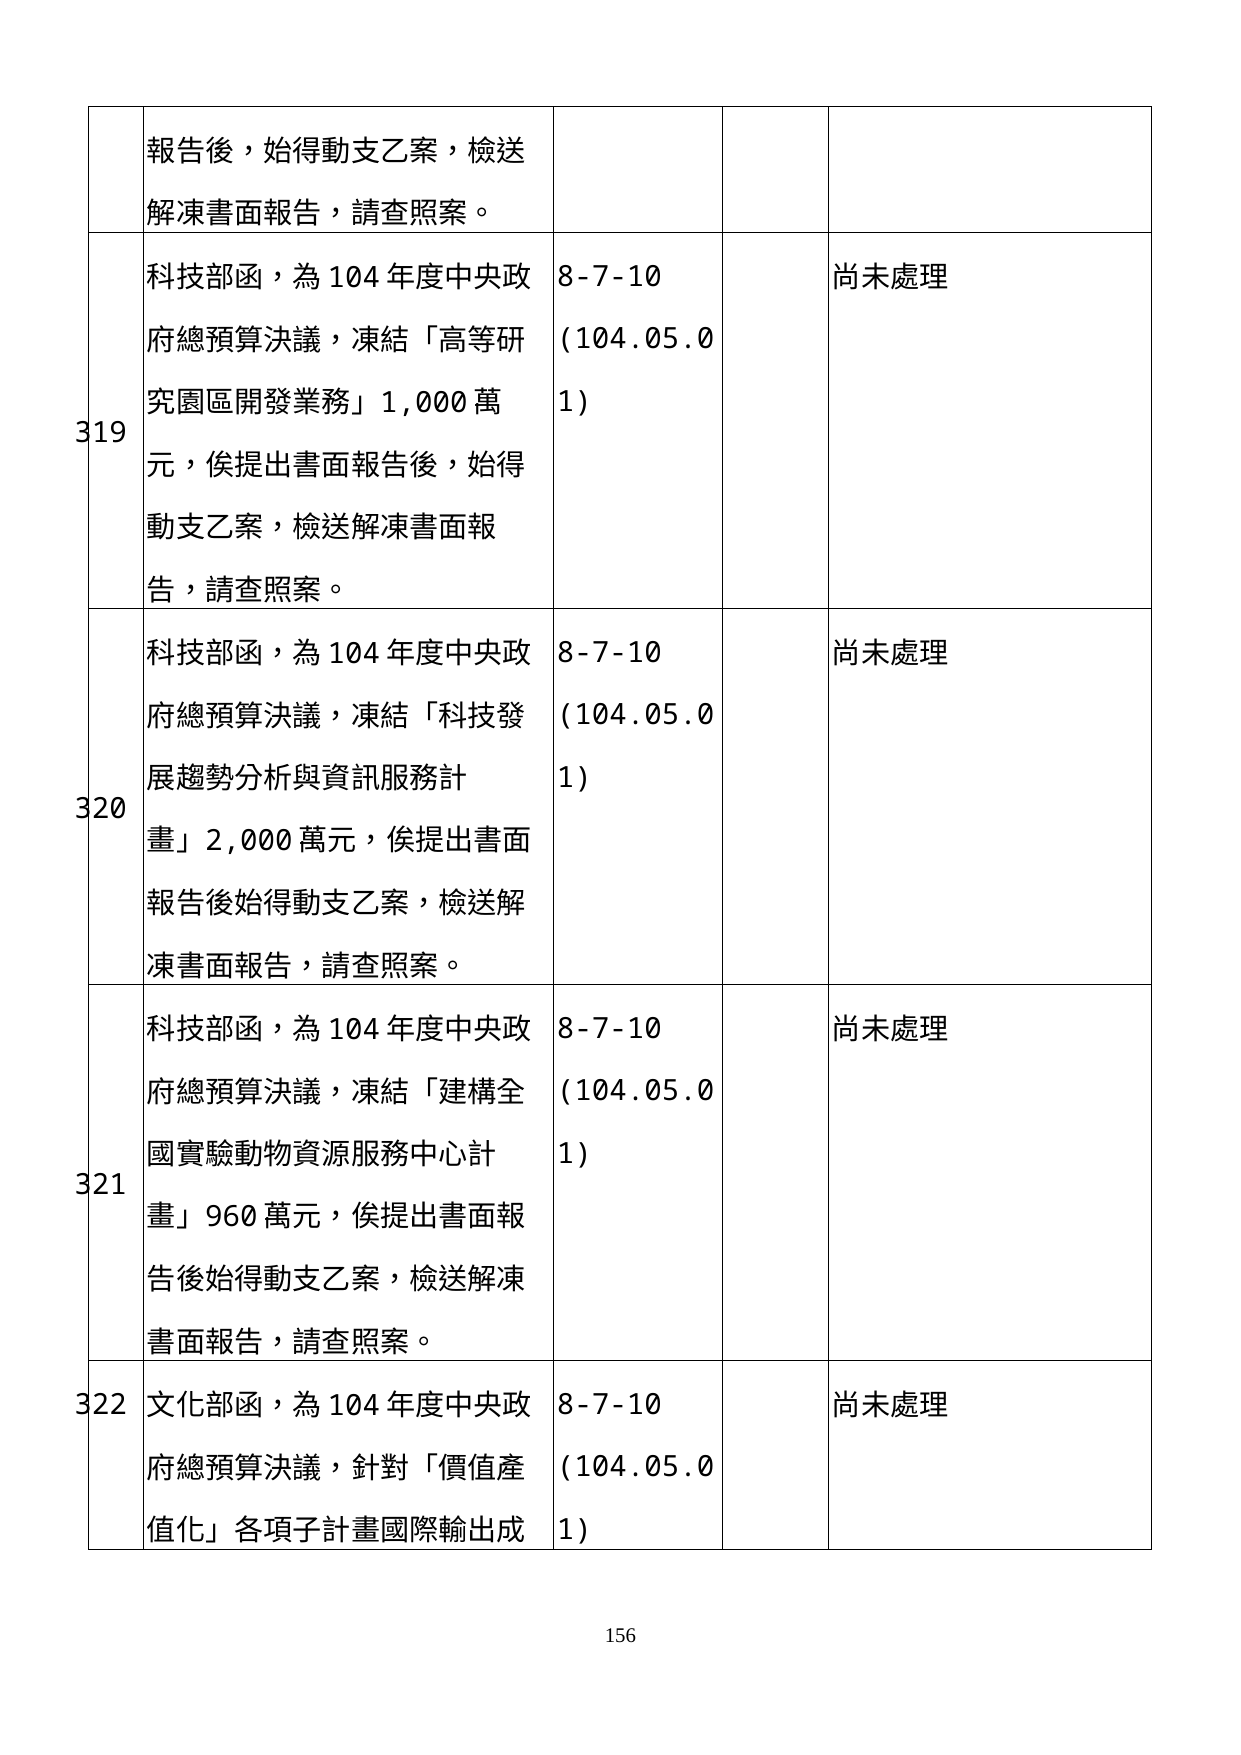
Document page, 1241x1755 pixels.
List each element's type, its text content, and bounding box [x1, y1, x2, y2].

table_cell 報告後，始得動支乙案，檢送解凍書面報告，請查照案。 [144, 107, 553, 232]
table_cell 8-7-10 (104.05.01) [554, 233, 722, 608]
table_cell 科技部函，為104年度中央政府總預算決議，凍結「高等研究園區開發業務」1,000萬元，俟提出書面報告後，始得動支乙案，檢送解凍書面報告，請查照案。 [144, 233, 553, 608]
table_cell [829, 107, 1151, 232]
table_cell 尚未處理 [829, 1361, 1151, 1549]
table_cell 科技部函，為104年度中央政府總預算決議，凍結「建構全國實驗動物資源服務中心計畫」960萬元，俟提出書面報告後始得動支乙案，檢送解凍書面報告，請查照案。 [144, 985, 553, 1360]
table_cell 尚未處理 [829, 609, 1151, 984]
table_cell 尚未處理 [829, 985, 1151, 1360]
table_cell [723, 233, 828, 608]
table_cell 8-7-10 (104.05.01) [554, 1361, 722, 1549]
table_cell 8-7-10 (104.05.01) [554, 609, 722, 984]
table_cell [89, 233, 143, 608]
table_cell 文化部函，為104年度中央政府總預算決議，針對「價值產值化」各項子計畫國際輸出成 [144, 1361, 553, 1549]
table_cell [554, 107, 722, 232]
table_cell 尚未處理 [829, 233, 1151, 608]
table_cell [89, 985, 143, 1360]
table_cell [723, 985, 828, 1360]
table_cell [723, 107, 828, 232]
table_cell [723, 609, 828, 984]
table_cell [723, 1361, 828, 1549]
table_cell 科技部函，為104年度中央政府總預算決議，凍結「科技發展趨勢分析與資訊服務計畫」2,000萬元，俟提出書面報告後始得動支乙案，檢送解凍書面報告，請查照案。 [144, 609, 553, 984]
table_cell [89, 1361, 143, 1549]
table_cell 8-7-10 (104.05.01) [554, 985, 722, 1360]
table_cell [89, 609, 143, 984]
table_cell [89, 107, 143, 232]
